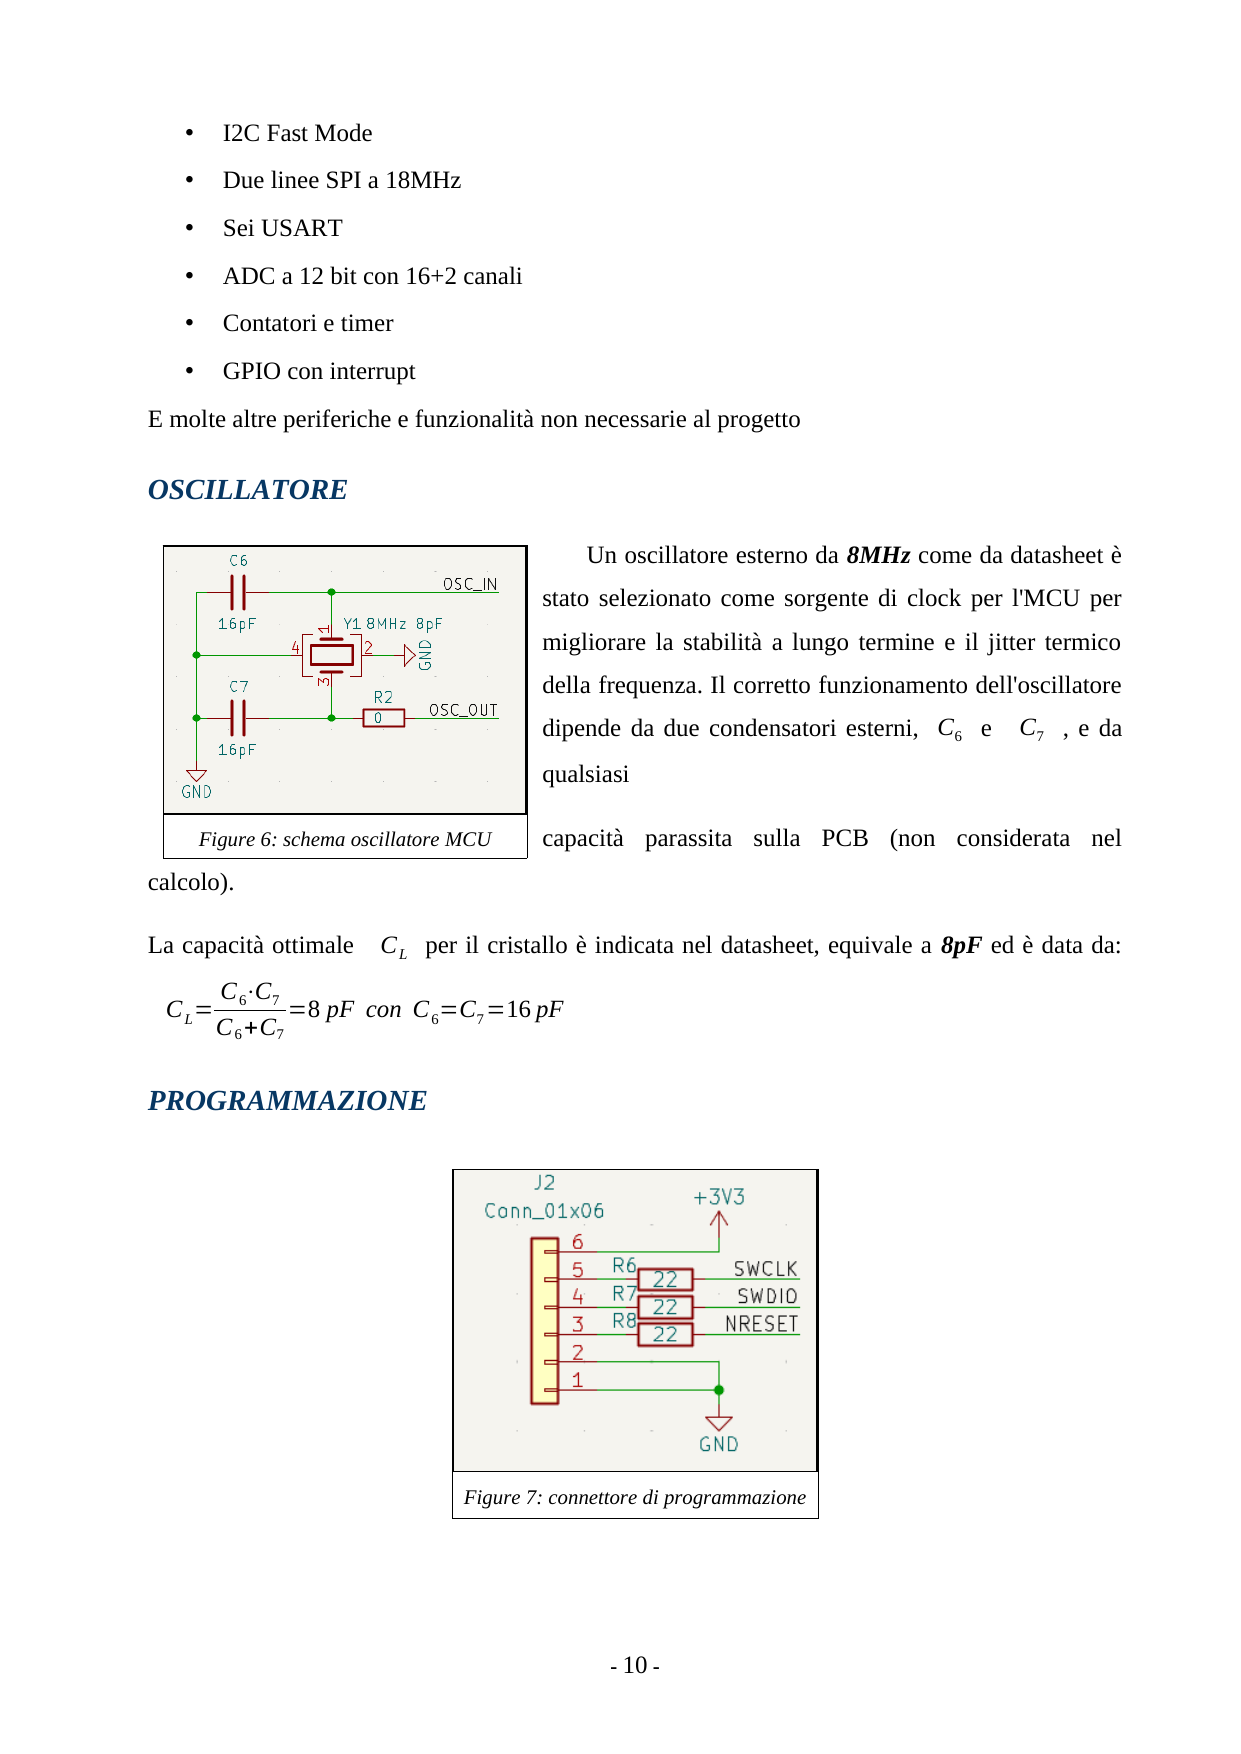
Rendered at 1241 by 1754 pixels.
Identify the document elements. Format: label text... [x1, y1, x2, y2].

text La capacità ottimale per il cristallo è indicata nel datasheet, equivale a 8pF ed è data da: [148, 931, 1122, 1044]
text Figure 6: schema oscillatore MCU [164, 815, 527, 851]
list Due linee SPI a 18MHz [185, 166, 1122, 194]
picture [164, 547, 525, 813]
list Contatori e timer [185, 308, 1122, 337]
text Figure 7: connettore di programmazione [453, 1472, 818, 1509]
subtitle OSCILLATORE [148, 472, 1122, 505]
list Sei USART [185, 213, 1122, 242]
list I2C Fast Mode [185, 118, 1122, 147]
list GPIO con interrupt [185, 356, 1122, 385]
text E molte altre periferiche e funzionalità non necessarie al progetto [148, 404, 1122, 432]
picture [454, 1170, 816, 1471]
subtitle PROGRAMMAZIONE [148, 1083, 1122, 1117]
text Un oscillatore esterno da 8MHz come da datasheet è stato selezionato come sorgente di clock per l'MCU per migliorare la stabilità a lungo termine e il jitter termico della frequenza. Il corretto funzionamento dell'oscillatore dipende da due condensatori esterni,e , e da qualsiasi [148, 540, 1122, 788]
text capacità parassita sulla PCB (non considerata nel calcolo). [148, 823, 1122, 895]
list ADC a 12 bit con 16+2 canali [185, 261, 1122, 289]
